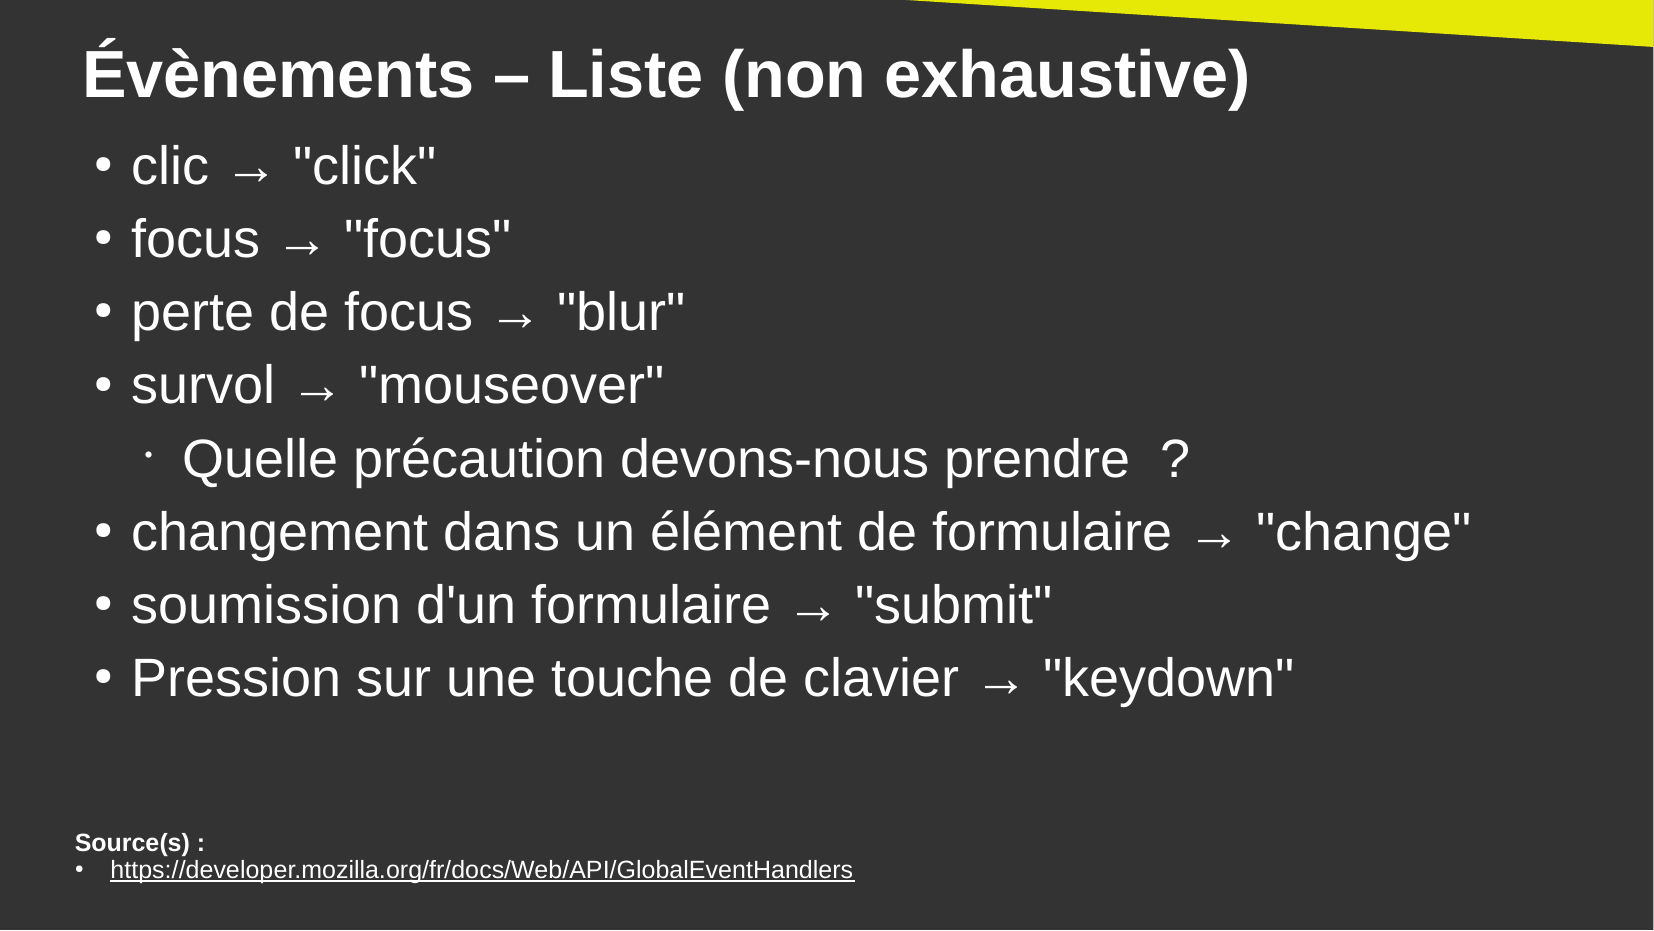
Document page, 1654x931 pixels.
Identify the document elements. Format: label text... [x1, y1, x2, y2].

text_box Source(s) : https://developer.mozilla.org/fr/docs/Web/API/GlobalEventHandlers [60, 820, 1583, 920]
text_box [906, 0, 1654, 47]
list clic → "click" focus → "focus" perte de focus → "blur" survol → "mouseover" Quelle précaution devons-nous prendre ? changement dans un élément de formulaire → "change" soumission d'un formulaire → "submit" Pression sur une touche de clavier → "keydown" [80, 135, 1620, 709]
title Évènements – Liste (non exhaustive) [82, 37, 1571, 114]
